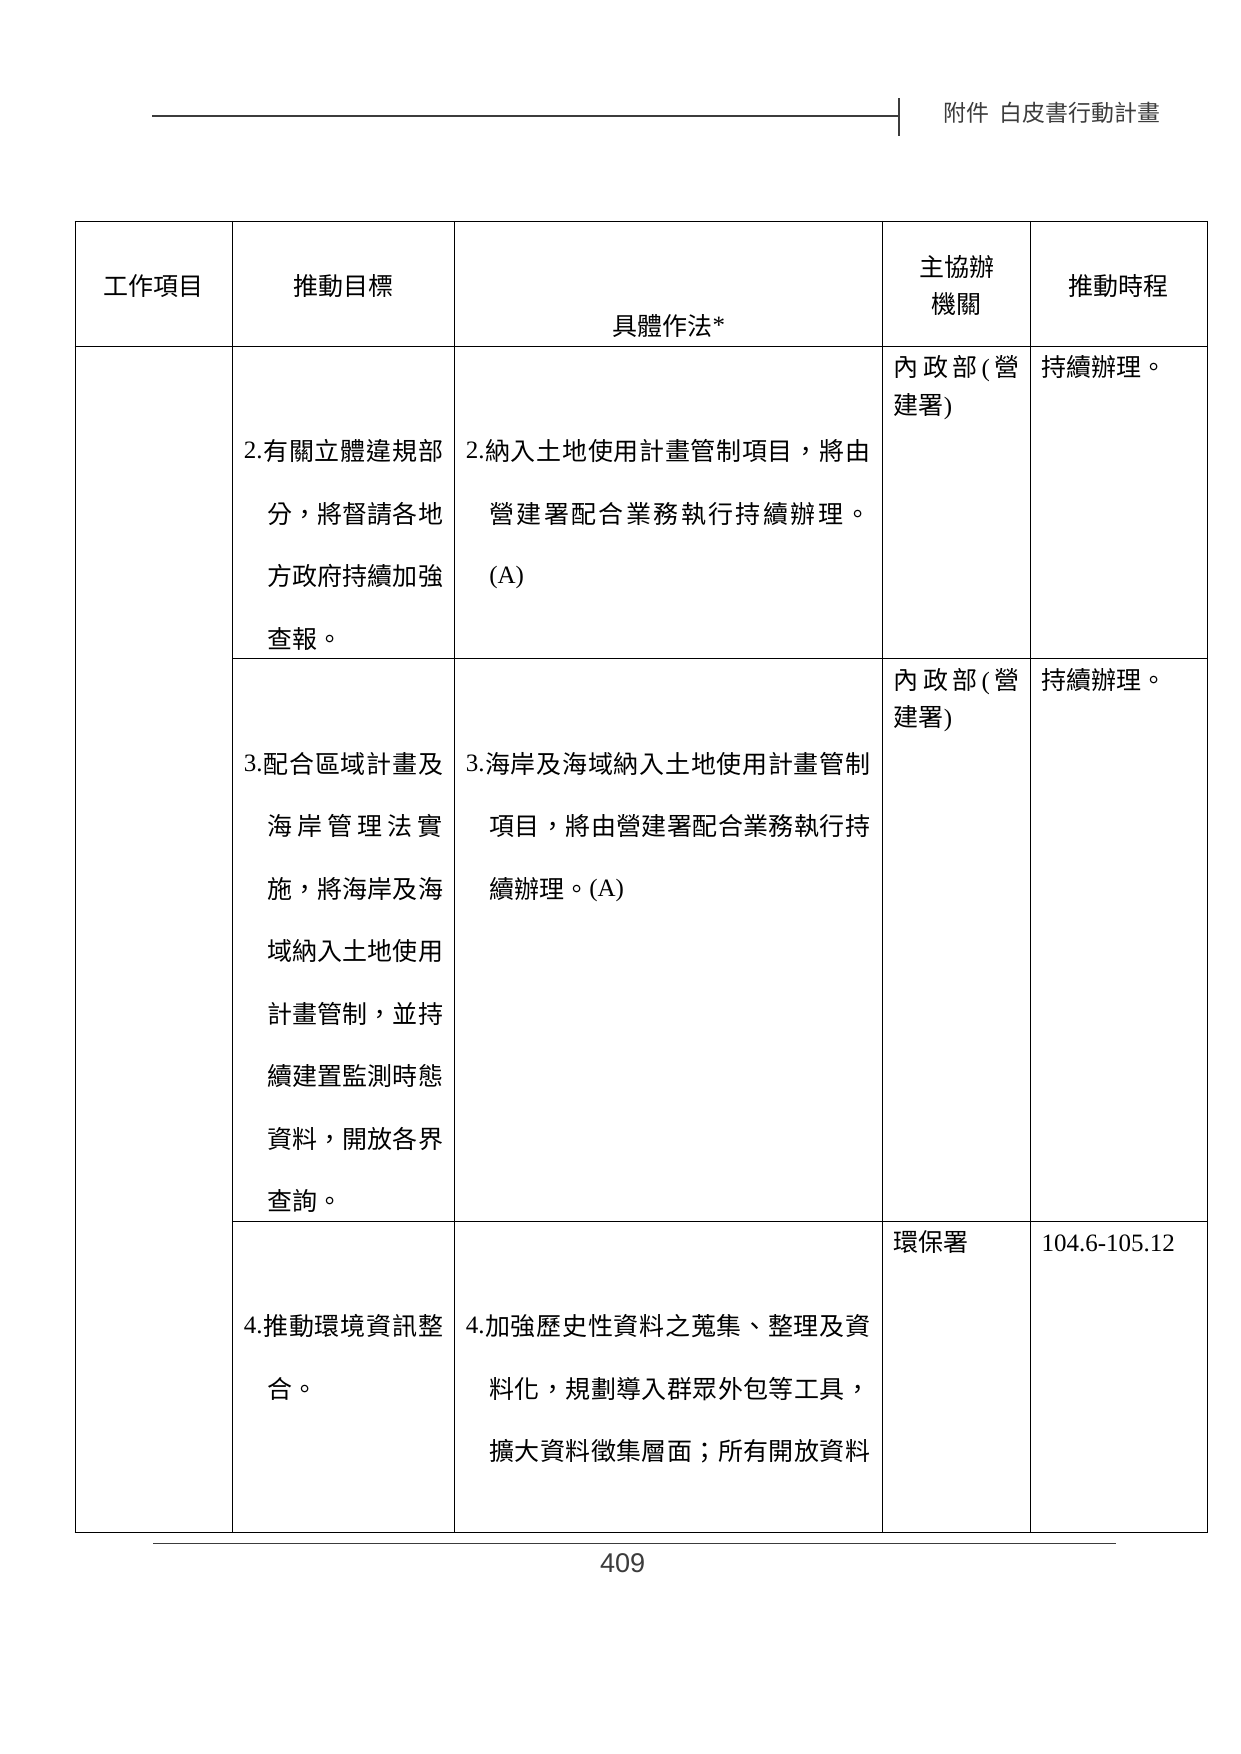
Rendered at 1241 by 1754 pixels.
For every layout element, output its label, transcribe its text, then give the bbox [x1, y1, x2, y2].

table_header 工作項目 [76, 222, 232, 346]
table_cell [76, 347, 232, 1532]
table_cell 3.配合區域計畫及海岸管理法實施，將海岸及海域納入土地使用計畫管制，並持續建置監測時態資料，開放各界查詢。 [233, 659, 454, 1221]
table_header 推動時程 [1031, 222, 1207, 346]
table_cell 2.納入土地使用計畫管制項目，將由營建署配合業務執行持續辦理。(A) [455, 347, 882, 658]
table_cell 3.海岸及海域納入土地使用計畫管制項目，將由營建署配合業務執行持續辦理。(A) [455, 659, 882, 1221]
table_cell 內政部(營建署) [883, 659, 1030, 1221]
table_cell 2.有關立體違規部分，將督請各地方政府持續加強查報。 [233, 347, 454, 658]
table_cell 4.加強歷史性資料之蒐集、整理及資料化，規劃導入群眾外包等工具，擴大資料徵集層面；所有開放資料 [455, 1222, 882, 1532]
table_header 具體作法* [455, 222, 882, 346]
table_header 推動目標 [233, 222, 454, 346]
table_header 主協辦 機關 [883, 222, 1030, 346]
table_cell 持續辦理。 [1031, 659, 1207, 1221]
table_cell 持續辦理。 [1031, 347, 1207, 658]
table_cell 4.推動環境資訊整合。 [233, 1222, 454, 1532]
table_cell 環保署 [883, 1222, 1030, 1532]
table_cell 104.6-105.12 [1031, 1222, 1207, 1532]
table_cell 內政部(營建署) [883, 347, 1030, 658]
